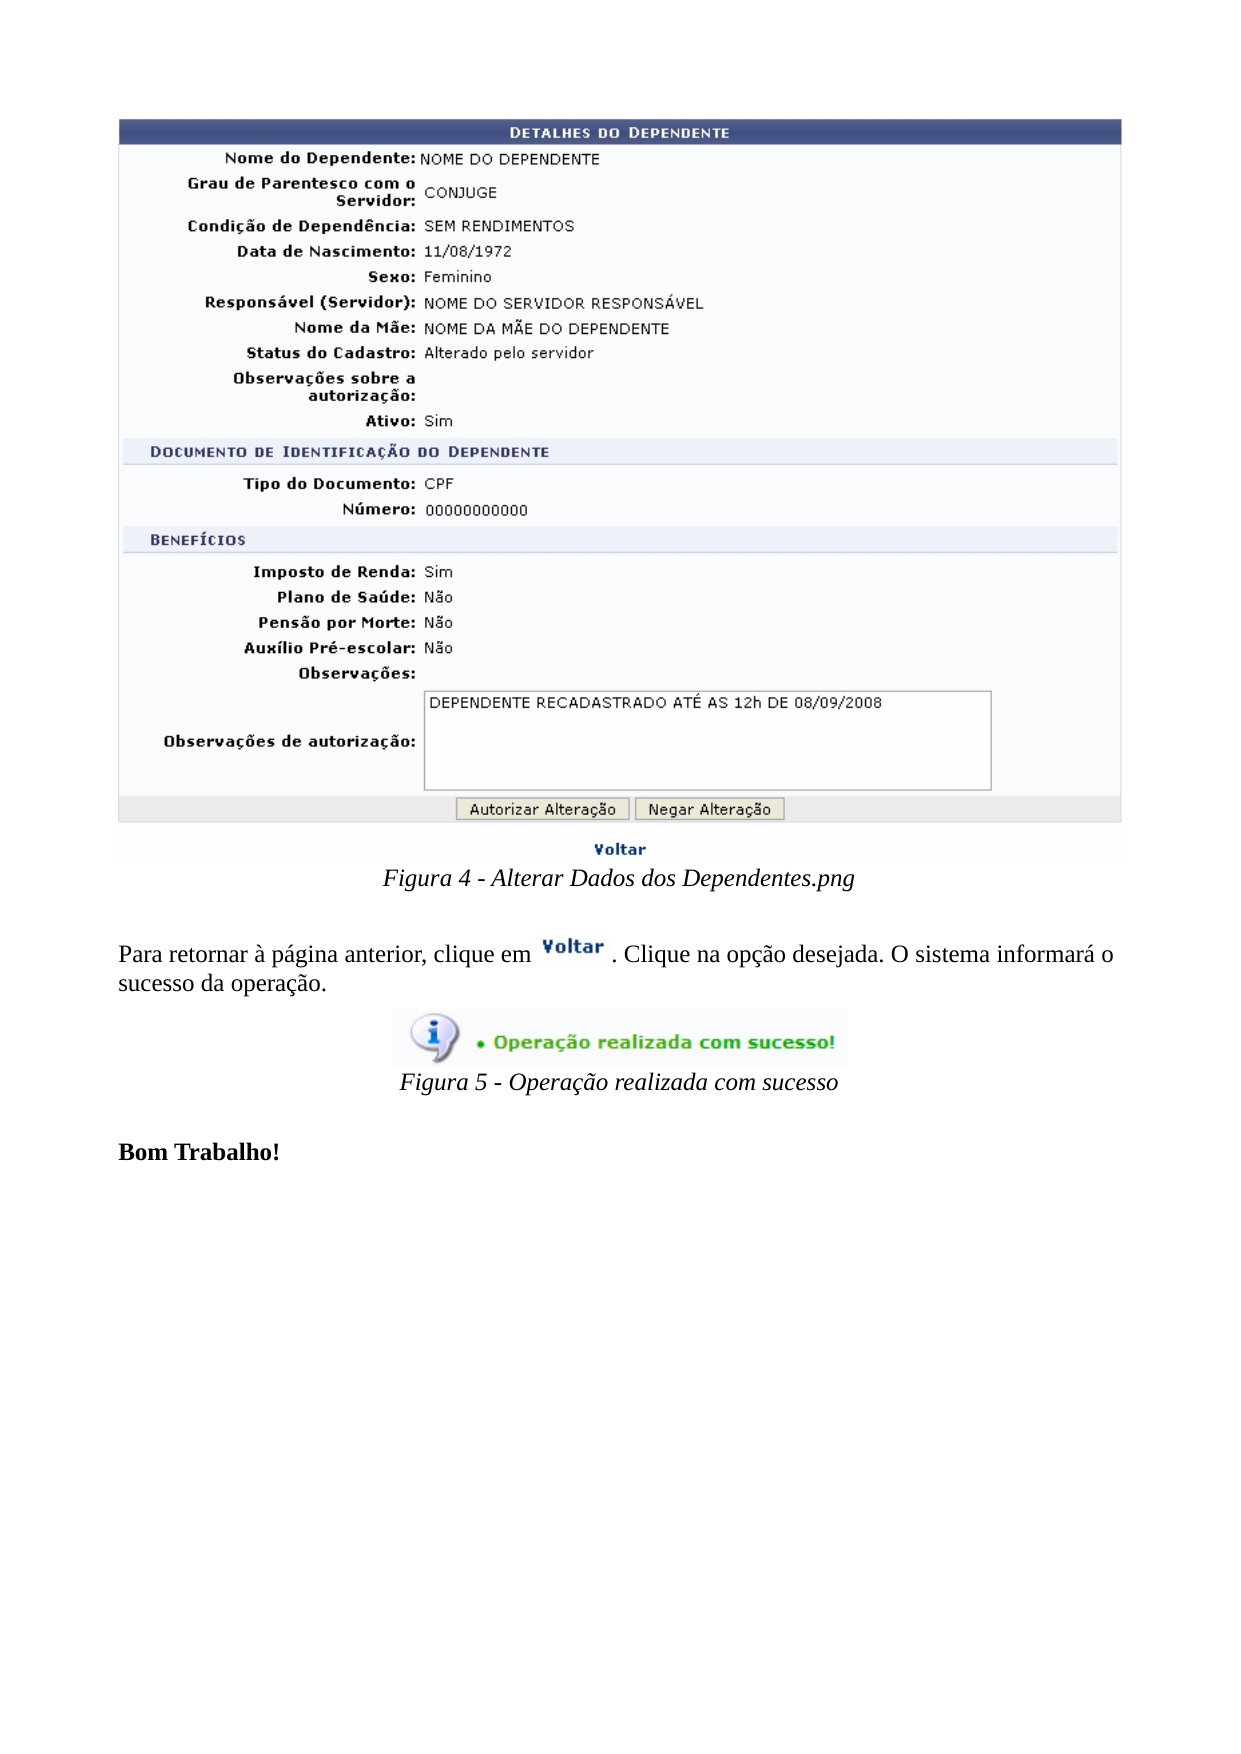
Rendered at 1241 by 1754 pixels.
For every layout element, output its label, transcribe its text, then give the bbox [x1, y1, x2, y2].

text Figura 4 - Alterar Dados dos Dependentes.png [118, 863, 1122, 892]
picture [392, 1009, 848, 1068]
text Bom Trabalho! [118, 1137, 1122, 1166]
text Figura 5 - Operação realizada com sucesso [393, 1068, 847, 1096]
text Para retornar à página anterior, clique em . Clique na opção desejada. O sistema informará o sucesso da operação. [118, 933, 1122, 997]
picture [537, 933, 612, 963]
picture [118, 118, 1123, 863]
